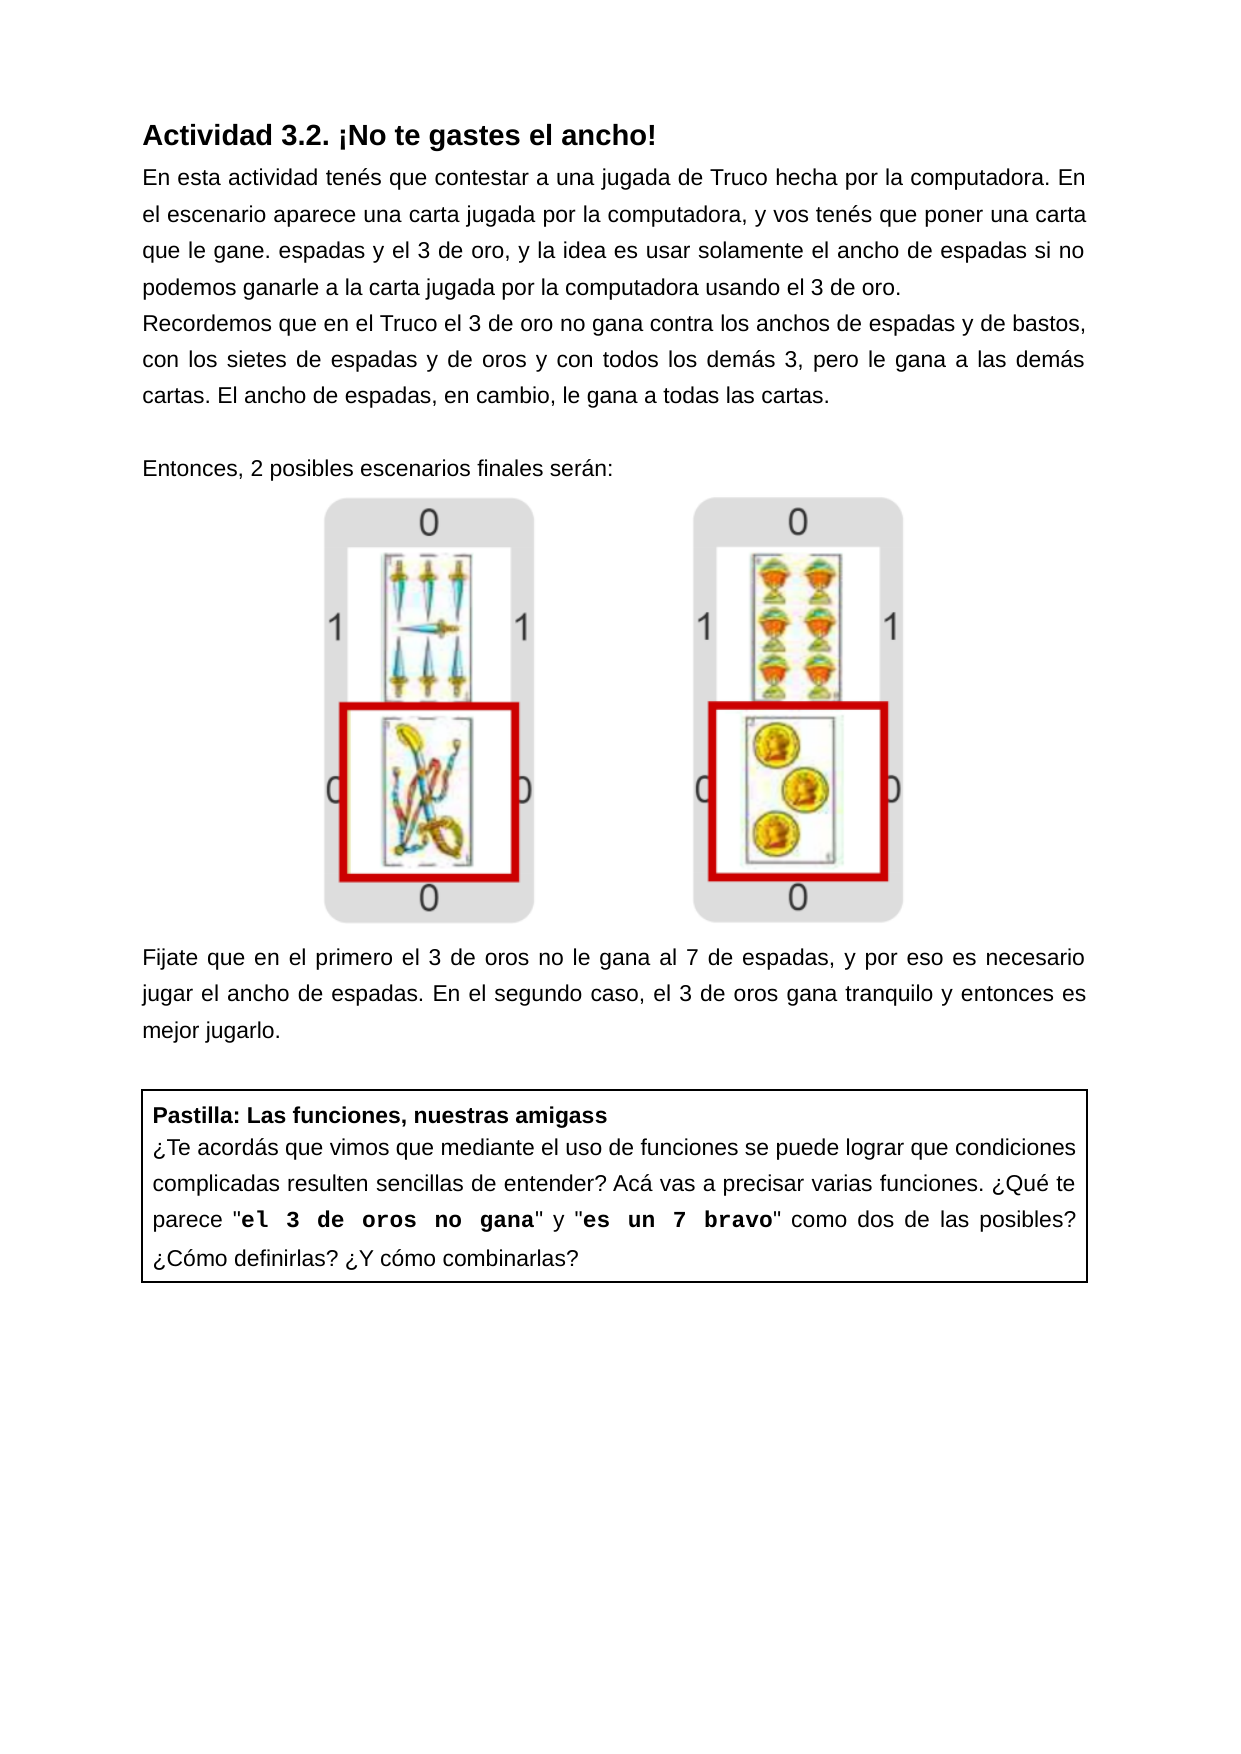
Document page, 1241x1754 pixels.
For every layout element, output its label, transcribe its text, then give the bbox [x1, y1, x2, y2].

picture [681, 491, 917, 929]
text Fijate que en el primero el 3 de oros no le gana al 7 de espadas, y por eso es necesario jugar el ancho de espadas. En el segundo caso, el 3 de oros gana tranquilo y entonces es mejor jugarlo. [142, 944, 1087, 1043]
table_header Pastilla: Las funciones, nuestras amigass ¿Te acordás que vimos que mediante el uso de funciones se puede lograr que condiciones complicadas resulten sencillas de entender? Acá vas a precisar varias funciones. ¿Qué te parece "el 3 de oros no gana" y "es un 7 bravo" como dos de las posibles? ¿Cómo definirlas? ¿Y cómo combinarlas? [143, 1091, 1086, 1281]
text Actividad 3.2. ¡No te gastes el ancho! [142, 118, 1087, 152]
text En esta actividad tenés que contestar a una jugada de Truco hecha por la computadora. En el escenario aparece una carta jugada por la computadora, y vos tenés que poner una carta que le gane. espadas y el 3 de oro, y la idea es usar solamente el ancho de espadas si no podemos ganarle a la carta jugada por la computadora usando el 3 de oro. [142, 164, 1087, 300]
text Entonces, 2 posibles escenarios finales serán: [142, 455, 1087, 482]
text Recordemos que en el Truco el 3 de oro no gana contra los anchos de espadas y de bastos, con los sietes de espadas y de oros y con todos los demás 3, pero le gana a las demás cartas. El ancho de espadas, en cambio, le gana a todas las cartas. [142, 310, 1087, 409]
picture [312, 491, 548, 929]
